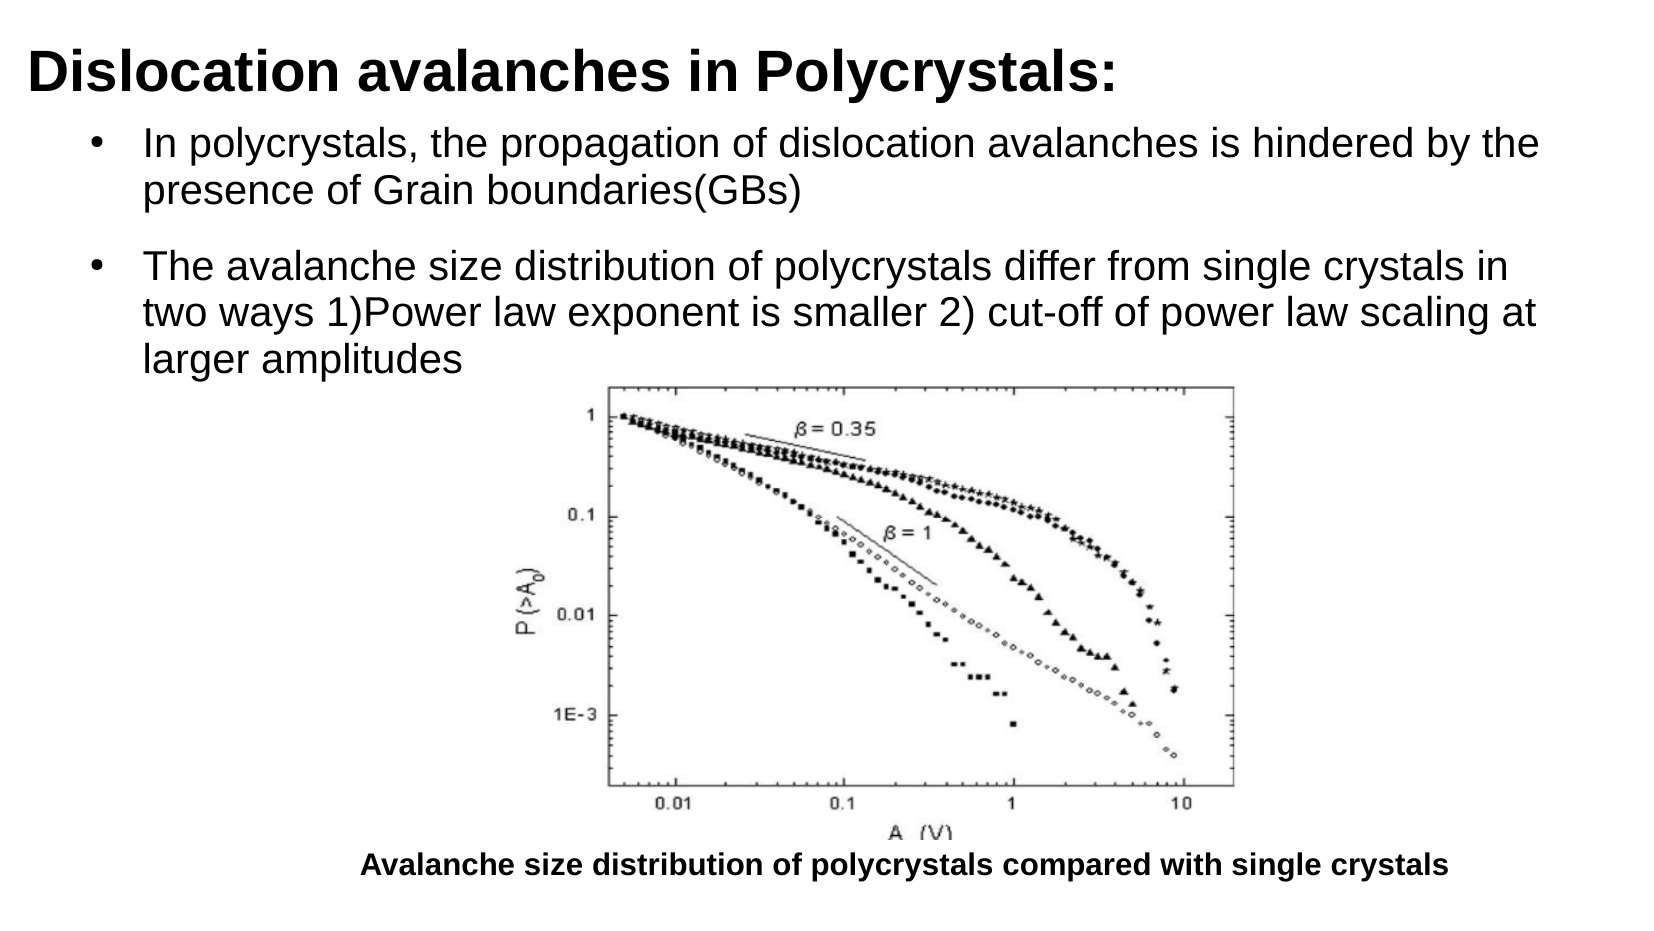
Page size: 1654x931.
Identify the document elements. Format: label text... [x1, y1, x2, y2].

title Dislocation avalanches in Polycrystals: [22, 30, 1126, 113]
text_box Avalanche size distribution of polycrystals compared with single crystals [345, 840, 1576, 890]
list In polycrystals, the propagation of dislocation avalanches is hindered by the presence of Grain boundaries(GBs) The avalanche size distribution of polycrystals differ from single crystals in two ways 1)Power law exponent is smaller 2) cut-off of power law scaling at larger amplitudes [71, 120, 1561, 901]
picture [480, 359, 1276, 840]
